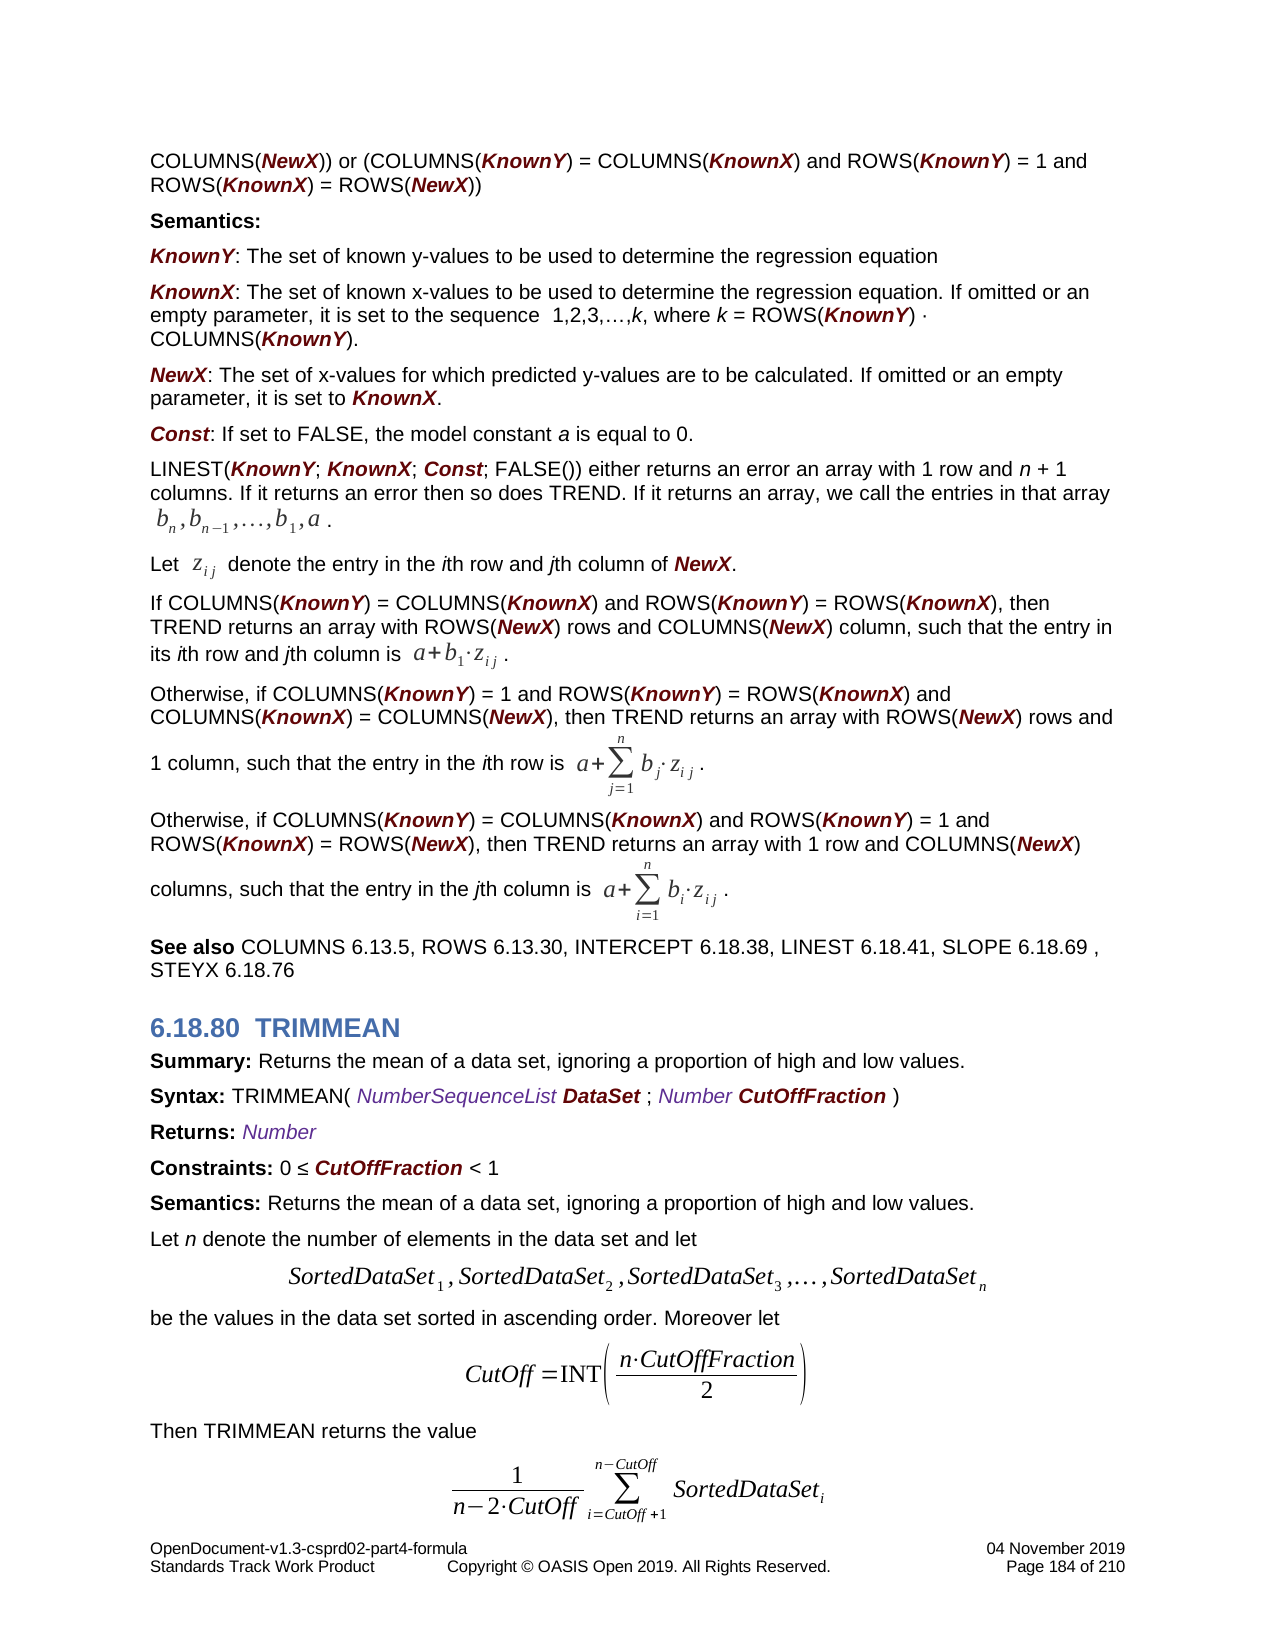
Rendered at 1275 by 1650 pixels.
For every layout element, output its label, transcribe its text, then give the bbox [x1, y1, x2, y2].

text If COLUMNS(KnownY) = COLUMNS(KnownX) and ROWS(KnownY) = ROWS(KnownX), then TREND returns an array with ROWS(NewX) rows and COLUMNS(NewX) column, such that the entry in its ith row and jth column is . [150, 592, 1125, 670]
text Syntax: TRIMMEAN( NumberSequenceList DataSet ; Number CutOffFraction ) [150, 1085, 1125, 1108]
text Constraints: 0 ≤ CutOffFraction < 1 [150, 1156, 1125, 1180]
text LINEST(KnownY; KnownX; Const; FALSE()) either returns an error an array with 1 row and n + 1 columns. If it returns an error then so does TREND. If it returns an array, we call the entries in that array . [150, 458, 1125, 536]
text Then TRIMMEAN returns the value [150, 1419, 1125, 1443]
text Otherwise, if COLUMNS(KnownY) = COLUMNS(KnownX) and ROWS(KnownY) = 1 and ROWS(KnownX) = ROWS(NewX), then TREND returns an array with 1 row and COLUMNS(NewX) columns, such that the entry in the jth column is . [150, 809, 1125, 923]
text KnownX: The set of known x-values to be used to determine the regression equation. If omitted or an empty parameter, it is set to the sequence 1,2,3,…,k, where k = ROWS(KnownY) ∙ COLUMNS(KnownY). [150, 280, 1125, 351]
text Summary: Returns the mean of a data set, ignoring a proportion of high and low values. [150, 1049, 1125, 1073]
text See also COLUMNS 6.13.5, ROWS 6.13.30, INTERCEPT 6.18.38, LINEST 6.18.41, SLOPE 6.18.69 , STEYX 6.18.76 [150, 935, 1125, 982]
text be the values in the data set sorted in ascending order. Moreover let [150, 1306, 1125, 1330]
text Let denote the entry in the ith row and jth column of NewX. [150, 548, 1125, 579]
subtitle TRIMMEAN [150, 1013, 1125, 1043]
text Const: If set to FALSE, the model constant a is equal to 0. [150, 422, 1125, 446]
text Returns: Number [150, 1121, 1125, 1144]
text COLUMNS(NewX)) or (COLUMNS(KnownY) = COLUMNS(KnownX) and ROWS(KnownY) = 1 and ROWS(KnownX) = ROWS(NewX)) [150, 150, 1125, 197]
text KnownY: The set of known y-values to be used to determine the regression equation [150, 245, 1125, 268]
text Let n denote the number of elements in the data set and let [150, 1227, 1125, 1251]
text Otherwise, if COLUMNS(KnownY) = 1 and ROWS(KnownY) = ROWS(KnownX) and COLUMNS(KnownX) = COLUMNS(NewX), then TREND returns an array with ROWS(NewX) rows and 1 column, such that the entry in the ith row is . [150, 682, 1125, 797]
text NewX: The set of x-values for which predicted y-values are to be calculated. If omitted or an empty parameter, it is set to KnownX. [150, 363, 1125, 410]
text Semantics: [150, 209, 1125, 233]
text Semantics: Returns the mean of a data set, ignoring a proportion of high and low values. [150, 1192, 1125, 1215]
